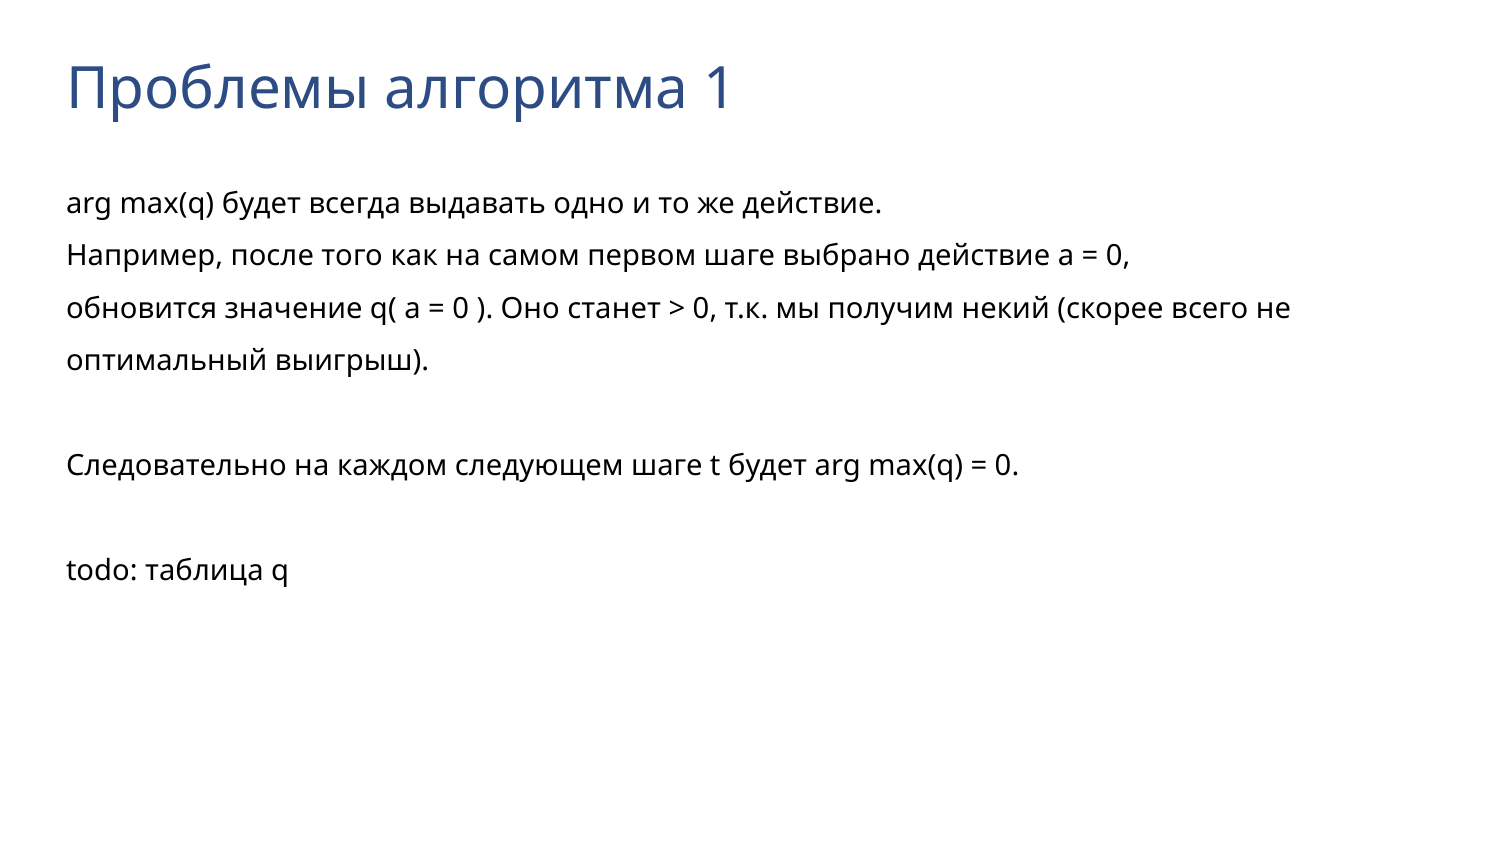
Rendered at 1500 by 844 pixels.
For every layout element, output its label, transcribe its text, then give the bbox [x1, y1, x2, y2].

title Проблемы алгоритма 1 [51, 35, 1449, 130]
list arg max(q) будет всегда выдавать одно и то же действие. Например, после того как на самом первом шаге выбрано действие a = 0, обновится значение q( a = 0 ). Оно станет > 0, т.к. мы получим некий (скорее всего не оптимальный выигрыш). Следовательно на каждом следующем шаге t будет arg max(q) = 0. todo: таблица q [51, 151, 1449, 821]
